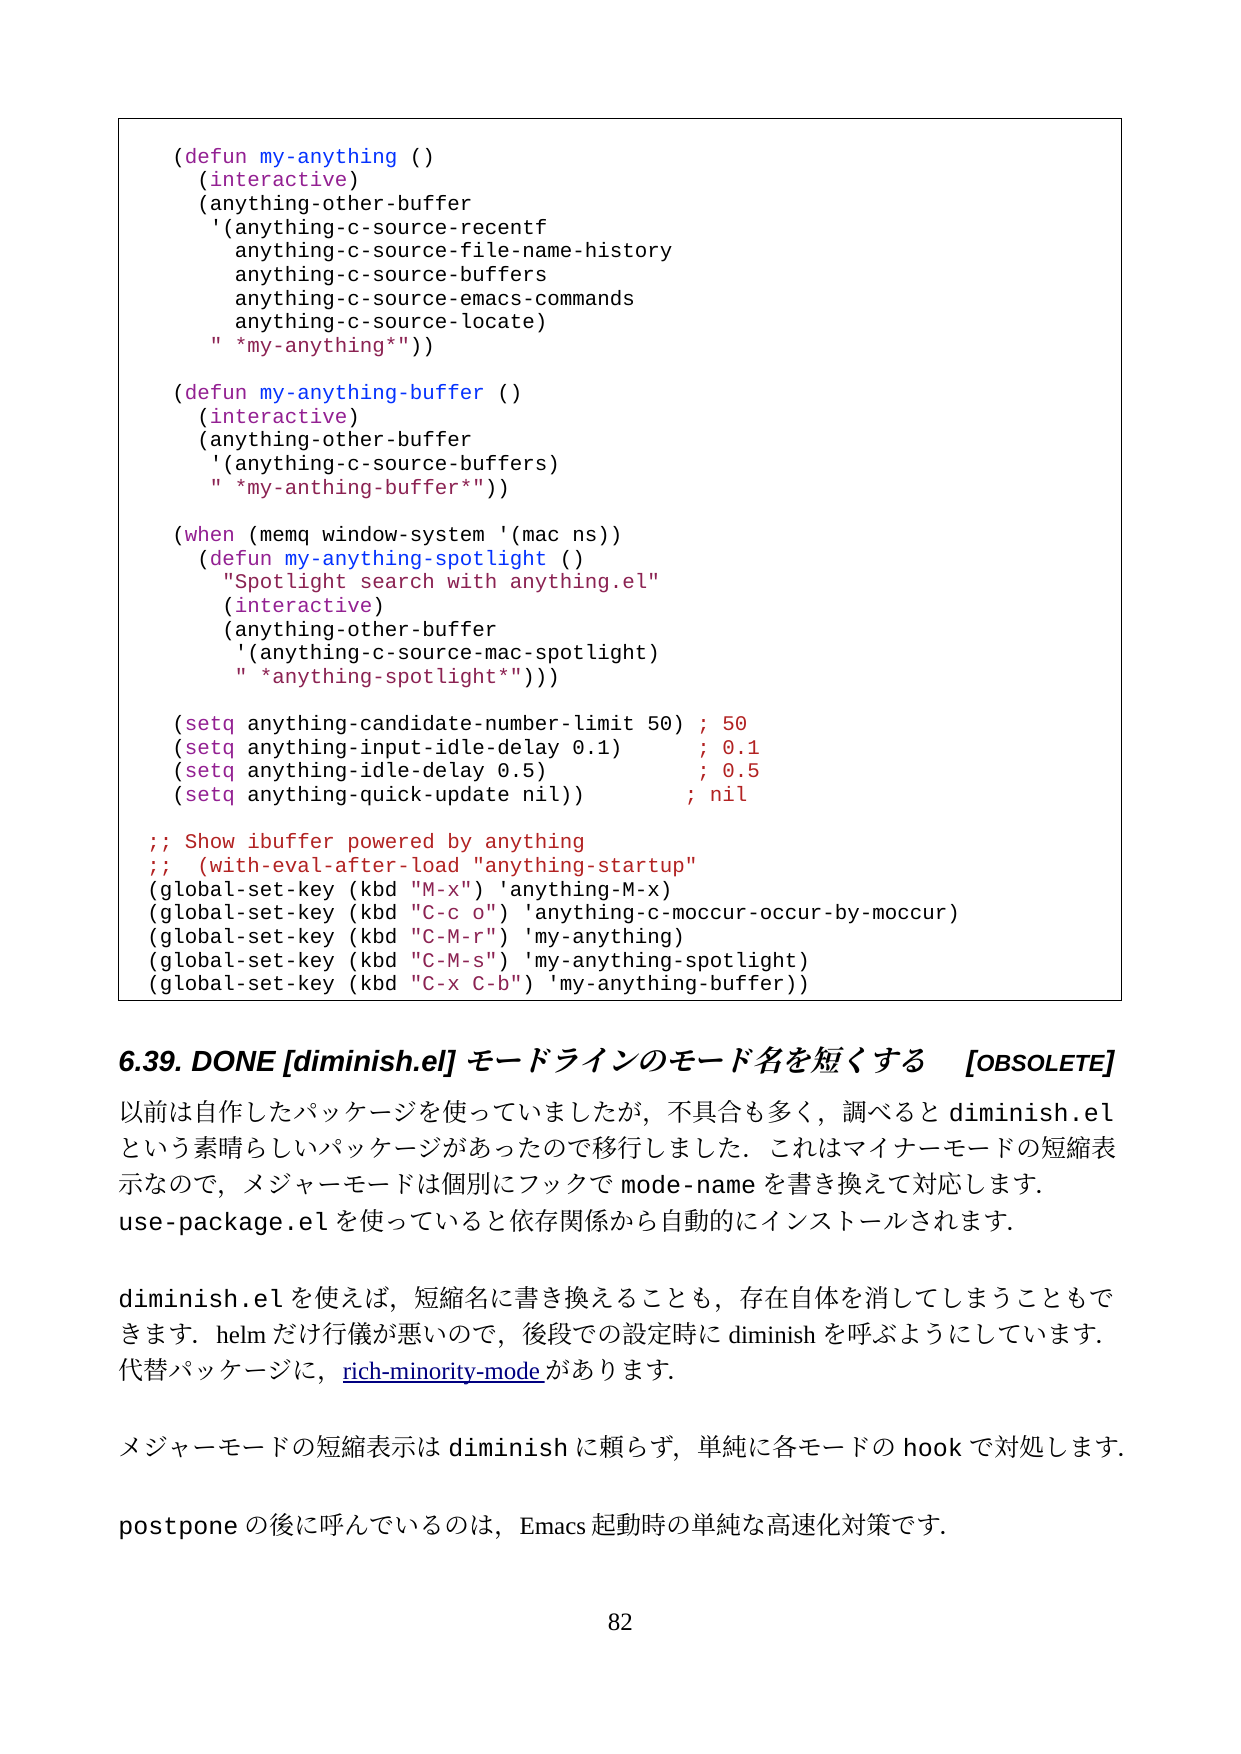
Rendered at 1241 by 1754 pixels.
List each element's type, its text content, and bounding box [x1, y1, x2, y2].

text (global-set-key (kbd "C-M-r") 'my-anything) [119, 922, 1121, 946]
text diminish.el を使えば，短縮名に書き換えることも，存在自体を消してしまうこともできます．helm だけ行儀が悪いので，後段での設定時に diminish を呼ぶようにしています．代替パッケージに，rich-minority-modeがあります． [118, 1279, 1122, 1416]
text anything-c-source-buffers [119, 260, 1121, 284]
text (defun my-anything-buffer () [119, 378, 1121, 402]
text (setq anything-candidate-number-limit 50) ; 50 [119, 709, 1121, 733]
text (setq anything-idle-delay 0.5) ; 0.5 [119, 757, 1121, 780]
text (anything-other-buffer [119, 615, 1121, 638]
text (anything-other-buffer [119, 189, 1121, 213]
subtitle DONE [diminish.el] モードラインのモード名を短くする [obsolete] [118, 1038, 1122, 1080]
text (global-set-key (kbd "M-x") 'anything-M-x) [119, 875, 1121, 898]
text " *anything-spotlight*"))) [119, 662, 1121, 686]
text '(anything-c-source-buffers) [119, 449, 1121, 473]
text postpone の後に呼んでいるのは，Emacs起動時の単純な高速化対策です． [118, 1506, 1122, 1571]
text " *my-anthing-buffer*")) [119, 473, 1121, 496]
text '(anything-c-source-recentf [119, 213, 1121, 236]
text 以前は自作したパッケージを使っていましたが，不具合も多く，調べると diminish.el という素晴らしいパッケージがあったので移行しました．これはマイナーモードの短縮表示なので，メジャーモードは個別にフックで mode-name を書き換えて対応します． use-package.el を使っていると依存関係から自動的にインストールされます． [118, 1093, 1122, 1266]
text (setq anything-quick-update nil)) ; nil [119, 780, 1121, 804]
text (interactive) [119, 591, 1121, 615]
text (defun my-anything-spotlight () [119, 544, 1121, 567]
text メジャーモードの短縮表示は diminish に頼らず，単純に各モードの hook で対処します． [118, 1428, 1122, 1493]
text ;; (with-eval-after-load "anything-startup" [119, 851, 1121, 875]
text (when (memq window-system '(mac ns)) [119, 520, 1121, 544]
text (anything-other-buffer [119, 426, 1121, 449]
text '(anything-c-source-mac-spotlight) [119, 638, 1121, 662]
text " *my-anything*")) [119, 331, 1121, 354]
text (interactive) [119, 402, 1121, 426]
text (interactive) [119, 165, 1121, 189]
text (defun my-anything () [119, 142, 1121, 165]
text "Spotlight search with anything.el" [119, 567, 1121, 591]
text ;; Show ibuffer powered by anything [119, 827, 1121, 851]
text (global-set-key (kbd "C-c o") 'anything-c-moccur-occur-by-moccur) [119, 898, 1121, 922]
text (global-set-key (kbd "C-M-s") 'my-anything-spotlight) [119, 946, 1121, 969]
text anything-c-source-file-name-history [119, 236, 1121, 260]
text (setq anything-input-idle-delay 0.1) ; 0.1 [119, 733, 1121, 757]
text anything-c-source-emacs-commands [119, 284, 1121, 307]
text anything-c-source-locate) [119, 307, 1121, 331]
text (global-set-key (kbd "C-x C-b") 'my-anything-buffer)) [119, 969, 1121, 1000]
